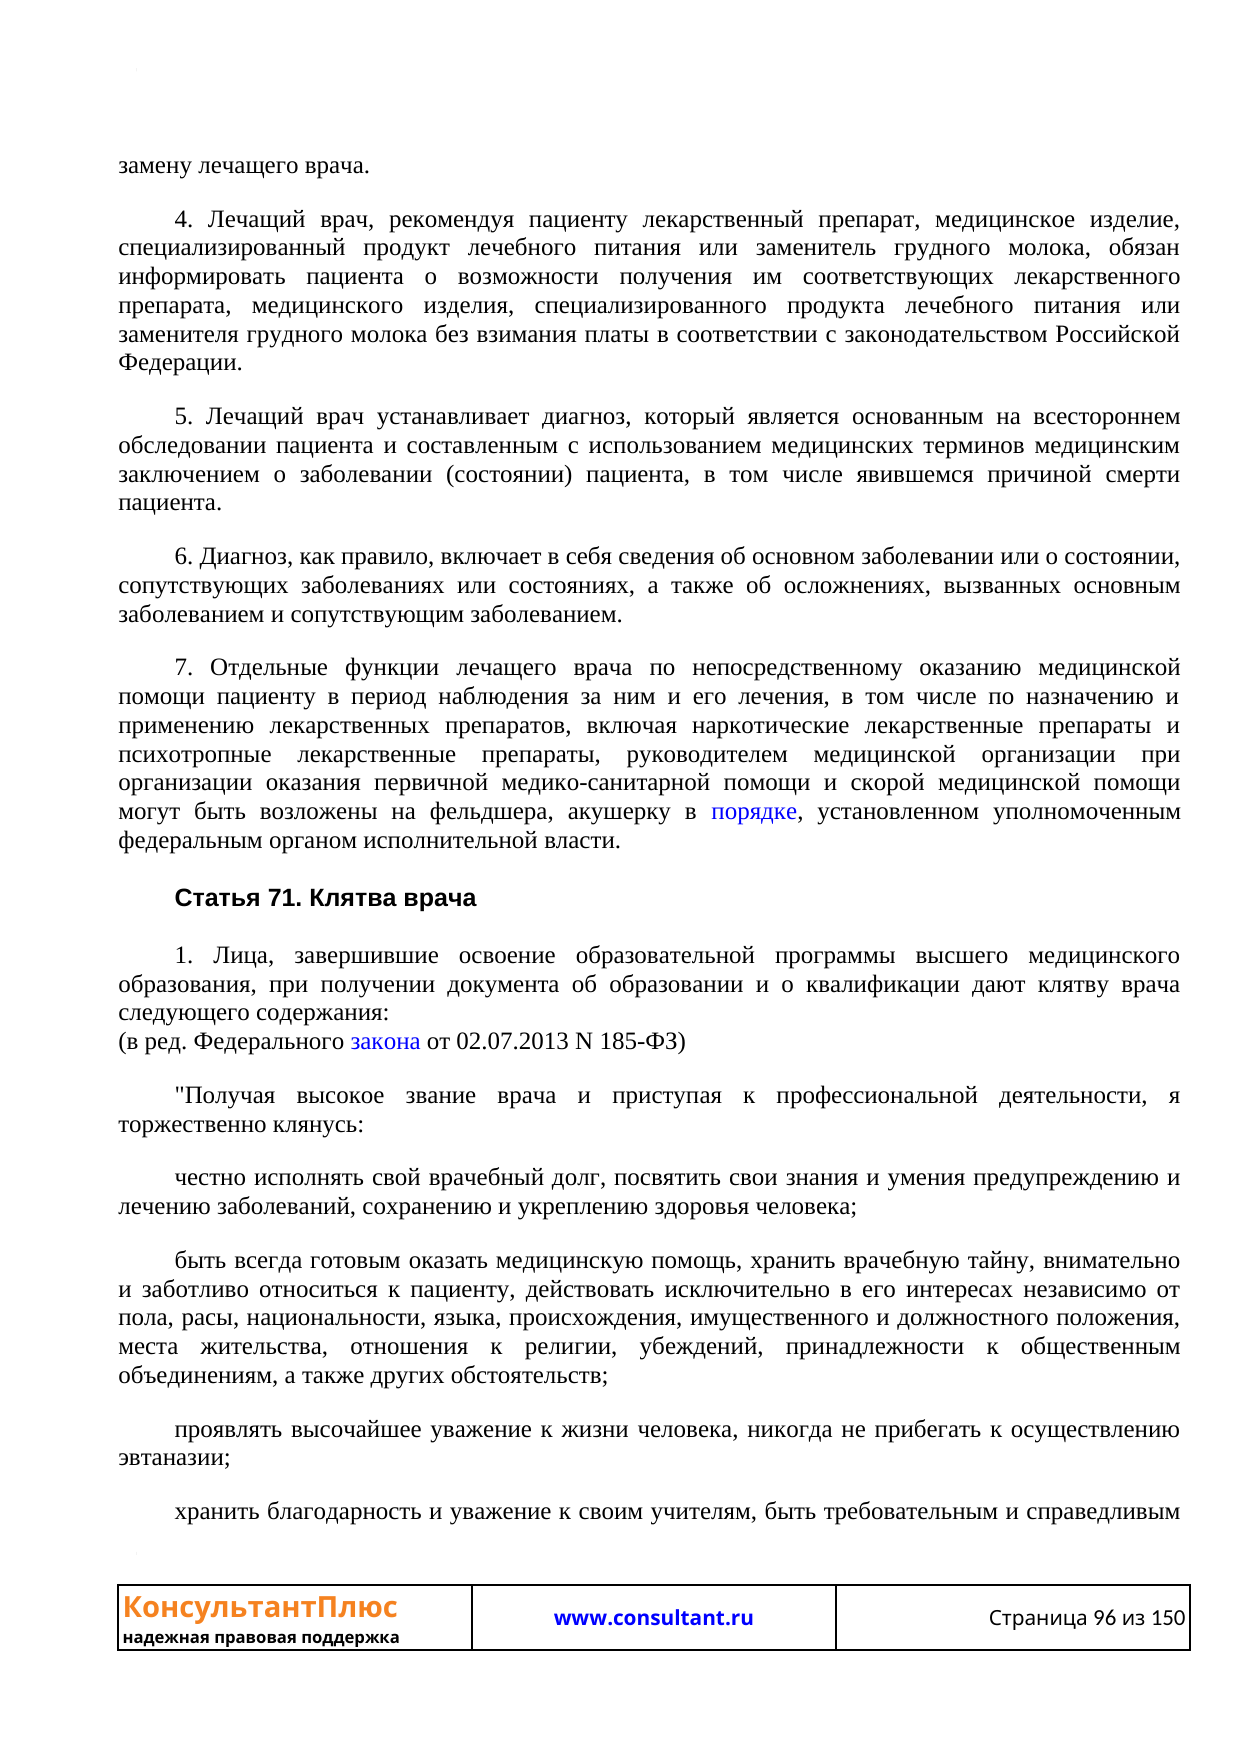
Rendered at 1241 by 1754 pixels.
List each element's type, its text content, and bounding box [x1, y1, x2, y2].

text честно исполнять свой врачебный долг, посвятить свои знания и умения предупреждению и лечению заболеваний, сохранению и укреплению здоровья человека; [118, 1162, 1181, 1220]
text "Получая высокое звание врача и приступая к профессиональной деятельности, я торжественно клянусь: [118, 1080, 1181, 1137]
text 1. Лица, завершившие освоение образовательной программы высшего медицинского образования, при получении документа об образовании и о квалификации дают клятву врача следующего содержания: [118, 940, 1181, 1026]
text проявлять высочайшее уважение к жизни человека, никогда не прибегать к осуществлению эвтаназии; [118, 1414, 1181, 1471]
text 5. Лечащий врач устанавливает диагноз, который является основанным на всестороннем обследовании пациента и составленным с использованием медицинских терминов медицинским заключением о заболевании (состоянии) пациента, в том числе явившемся причиной смерти пациента. [118, 401, 1181, 516]
text хранить благодарность и уважение к своим учителям, быть требовательным и справедливым [118, 1496, 1181, 1525]
text Статья 71. Клятва врача [118, 882, 1181, 911]
text 4. Лечащий врач, рекомендуя пациенту лекарственный препарат, медицинское изделие, специализированный продукт лечебного питания или заменитель грудного молока, обязан информировать пациента о возможности получения им соответствующих лекарственного препарата, медицинского изделия, специализированного продукта лечебного питания или заменителя грудного молока без взимания платы в соответствии с законодательством Российской Федерации. [118, 204, 1181, 376]
text 6. Диагноз, как правило, включает в себя сведения об основном заболевании или о состоянии, сопутствующих заболеваниях или состояниях, а также об осложнениях, вызванных основным заболеванием и сопутствующим заболеванием. [118, 541, 1181, 627]
text быть всегда готовым оказать медицинскую помощь, хранить врачебную тайну, внимательно и заботливо относиться к пациенту, действовать исключительно в его интересах независимо от пола, расы, национальности, языка, происхождения, имущественного и должностного положения, места жительства, отношения к религии, убеждений, принадлежности к общественным объединениям, а также других обстоятельств; [118, 1245, 1181, 1389]
text замену лечащего врача. [118, 150, 1181, 179]
text 7. Отдельные функции лечащего врача по непосредственному оказанию медицинской помощи пациенту в период наблюдения за ним и его лечения, в том числе по назначению и применению лекарственных препаратов, включая наркотические лекарственные препараты и психотропные лекарственные препараты, руководителем медицинской организации при организации оказания первичной медико-санитарной помощи и скорой медицинской помощи могут быть возложены на фельдшера, акушерку в порядке, установленном уполномоченным федеральным органом исполнительной власти. [118, 652, 1181, 854]
text (в ред. Федерального закона от 02.07.2013 N 185-ФЗ) [118, 1026, 1181, 1055]
